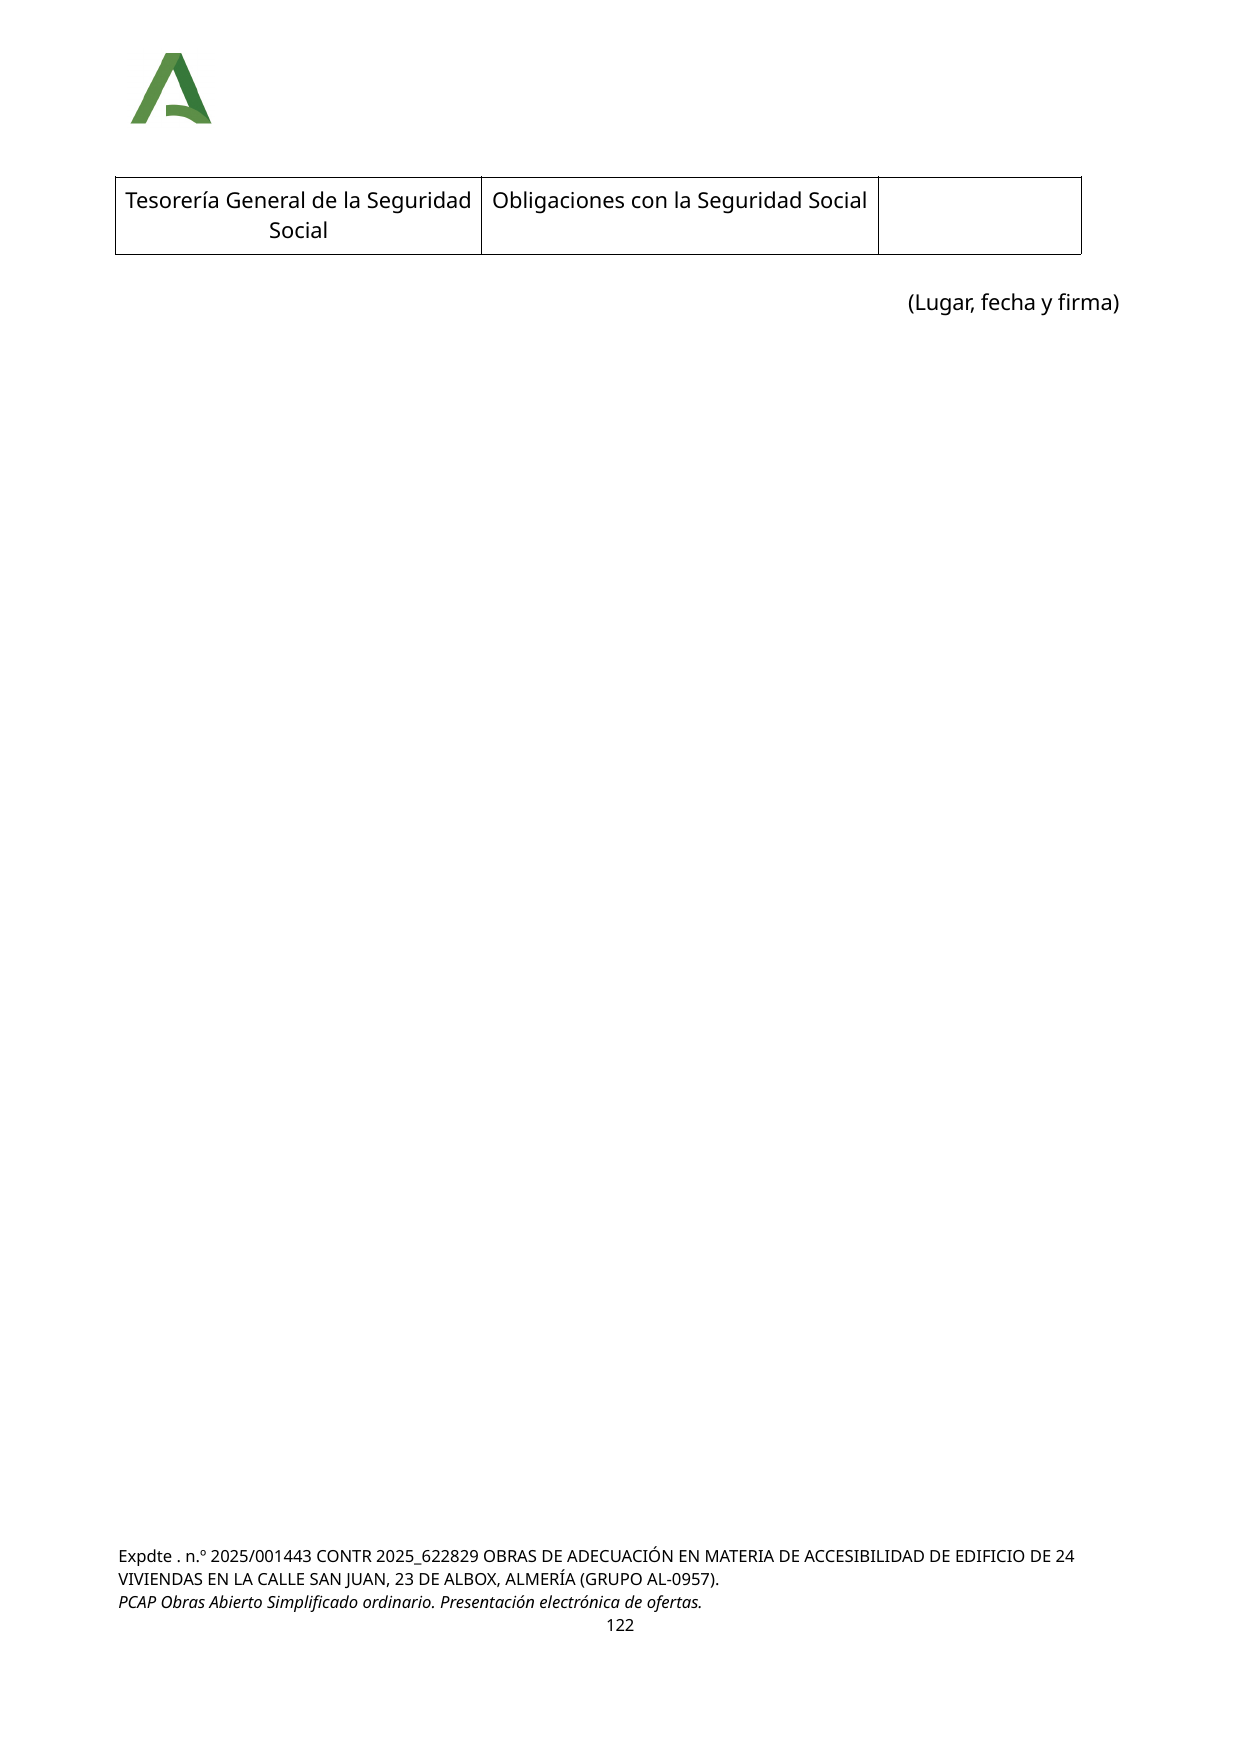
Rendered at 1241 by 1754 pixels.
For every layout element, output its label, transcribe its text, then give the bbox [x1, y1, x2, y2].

table_cell Tesorería General de la Seguridad Social [116, 178, 481, 254]
text (Lugar, fecha y firma) [118, 287, 1122, 320]
picture [127, 48, 216, 128]
table_cell [879, 178, 1081, 254]
table_cell Obligaciones con la Seguridad Social [482, 178, 878, 254]
